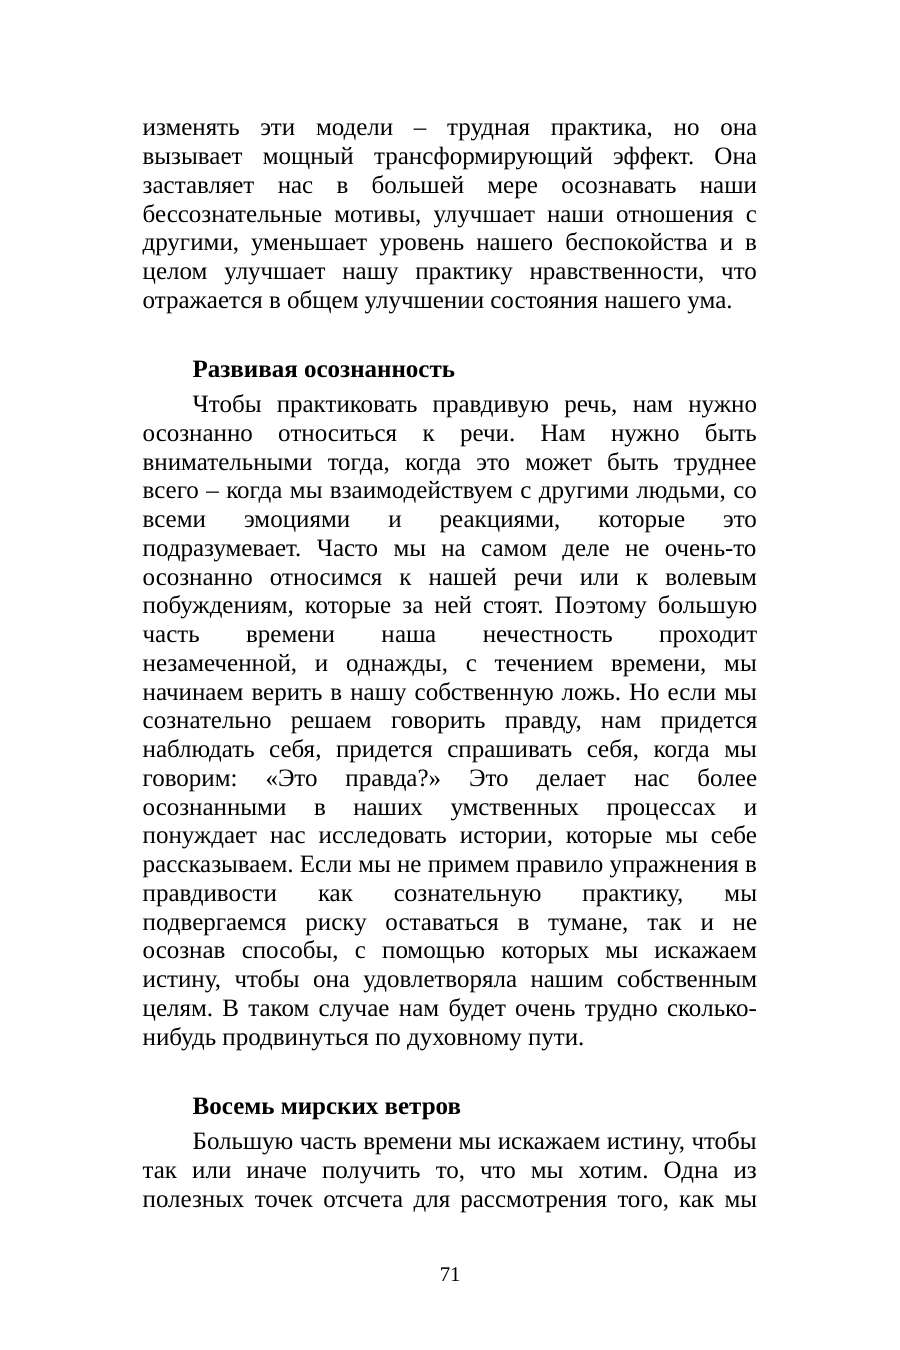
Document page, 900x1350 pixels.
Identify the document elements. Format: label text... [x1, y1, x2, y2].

text изменять эти модели – трудная практика, но она вызывает мощный трансформирующий эффект. Она заставляет нас в большей мере осознавать наши бессознательные мотивы, улучшает наши отношения с другими, уменьшает уровень нашего беспокойства и в целом улучшает нашу практику нравственности, что отражается в общем улучшении состояния нашего ума. [142, 112, 757, 314]
text Чтобы практиковать правдивую речь, нам нужно осознанно относиться к речи. Нам нужно быть внимательными тогда, когда это может быть труднее всего – когда мы взаимодействуем с другими людьми, со всеми эмоциями и реакциями, которые это подразумевает. Часто мы на самом деле не очень-то осознанно относимся к нашей речи или к волевым побуждениям, которые за ней стоят. Поэтому большую часть времени наша нечестность проходит незамеченной, и однажды, с течением времени, мы начинаем верить в нашу собственную ложь. Но если мы сознательно решаем говорить правду, нам придется наблюдать себя, придется спрашивать себя, когда мы говорим: «Это правда?» Это делает нас более осознанными в наших умственных процессах и понуждает нас исследовать истории, которые мы себе рассказываем. Если мы не примем правило упражнения в правдивости как сознательную практику, мы подвергаемся риску оставаться в тумане, так и не осознав способы, с помощью которых мы искажаем истину, чтобы она удовлетворяла нашим собственным целям. В таком случае нам будет очень трудно сколько-нибудь продвинуться по духовному пути. [142, 389, 757, 1051]
subtitle Восемь мирских ветров [142, 1091, 757, 1120]
text Большую часть времени мы искажаем истину, чтобы так или иначе получить то, что мы хотим. Одна из полезных точек отсчета для рассмотрения того, как мы [142, 1126, 757, 1212]
subtitle Развивая осознанность [142, 354, 757, 383]
